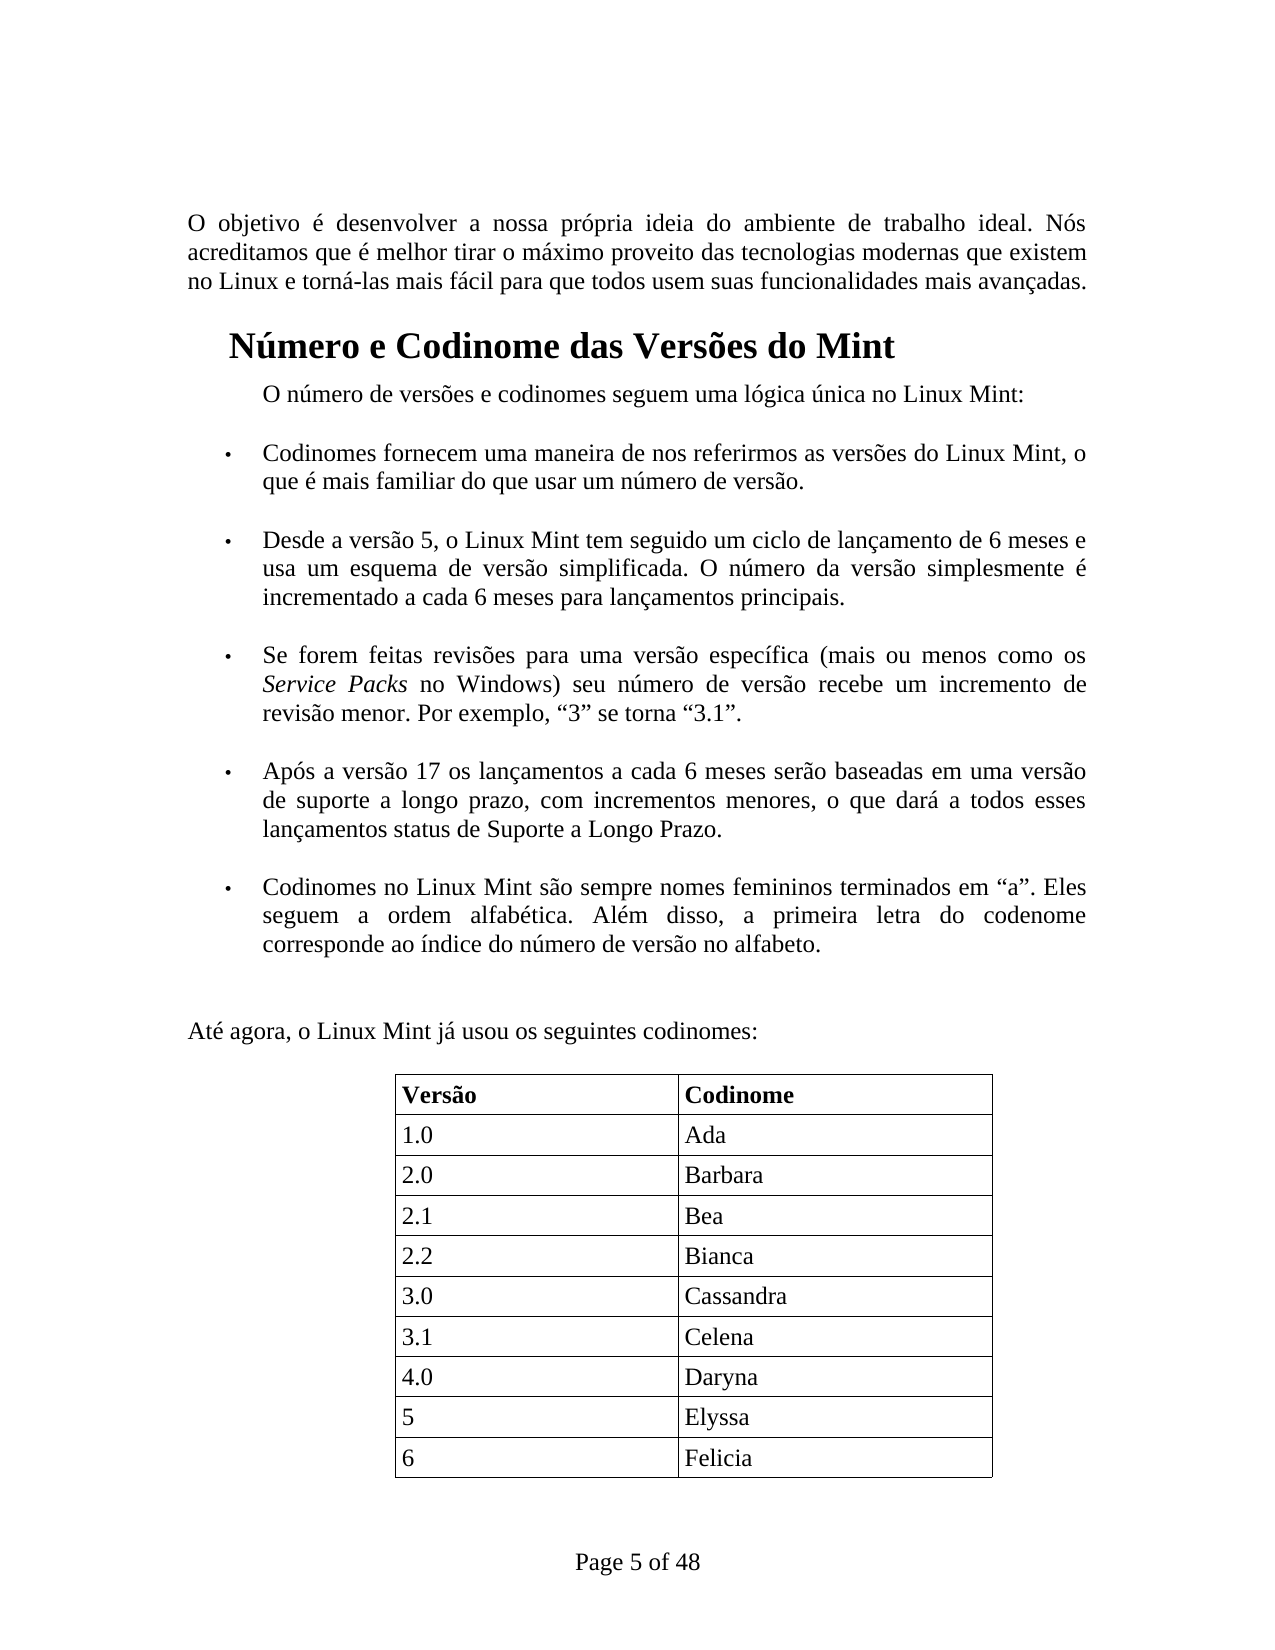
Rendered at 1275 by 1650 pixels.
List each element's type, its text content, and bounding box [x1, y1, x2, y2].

table_cell 2.1 [396, 1196, 678, 1235]
table_cell Barbara [679, 1156, 992, 1195]
table_cell Cassandra [679, 1277, 992, 1316]
table_cell Celena [679, 1317, 992, 1356]
table_cell Ada [679, 1115, 992, 1154]
list Após a versão 17 os lançamentos a cada 6 meses serão baseadas em uma versão de suporte a longo prazo, com incrementos menores, o que dará a todos esses lançamentos status de Suporte a Longo Prazo. [225, 756, 1087, 842]
table_cell 6 [396, 1438, 678, 1477]
subtitle Número e Codinome das Versões do Mint [187, 324, 1087, 367]
table_cell Felicia [679, 1438, 992, 1477]
list Desde a versão 5, o Linux Mint tem seguido um ciclo de lançamento de 6 meses e usa um esquema de versão simplificada. O número da versão simplesmente é incrementado a cada 6 meses para lançamentos principais. [225, 525, 1087, 611]
table_header Codinome [679, 1075, 992, 1114]
table_header Versão [396, 1075, 678, 1114]
table_cell 4.0 [396, 1357, 678, 1396]
text Até agora, o Linux Mint já usou os seguintes codinomes: [187, 1016, 1087, 1045]
list Codinomes no Linux Mint são sempre nomes femininos terminados em “a”. Eles seguem a ordem alfabética. Além disso, a primeira letra do codenome corresponde ao índice do número de versão no alfabeto. [225, 872, 1087, 958]
table_cell 2.0 [396, 1156, 678, 1195]
list O número de versões e codinomes seguem uma lógica única no Linux Mint: [225, 379, 1087, 408]
list Codinomes fornecem uma maneira de nos referirmos as versões do Linux Mint, o que é mais familiar do que usar um número de versão. [225, 438, 1087, 495]
table_cell Daryna [679, 1357, 992, 1396]
table_cell Bianca [679, 1236, 992, 1276]
table_cell Elyssa [679, 1397, 992, 1437]
table_cell Bea [679, 1196, 992, 1235]
table_cell 3.1 [396, 1317, 678, 1356]
table_cell 5 [396, 1397, 678, 1437]
table_cell 2.2 [396, 1236, 678, 1276]
table_cell 3.0 [396, 1277, 678, 1316]
text O objetivo é desenvolver a nossa própria ideia do ambiente de trabalho ideal. Nós acreditamos que é melhor tirar o máximo proveito das tecnologias modernas que existem no Linux e torná-las mais fácil para que todos usem suas funcionalidades mais avançadas. [187, 208, 1087, 294]
table_cell 1.0 [396, 1115, 678, 1154]
list Se forem feitas revisões para uma versão específica (mais ou menos como os Service Packs no Windows) seu número de versão recebe um incremento de revisão menor. Por exemplo, “3” se torna “3.1”. [225, 640, 1087, 727]
